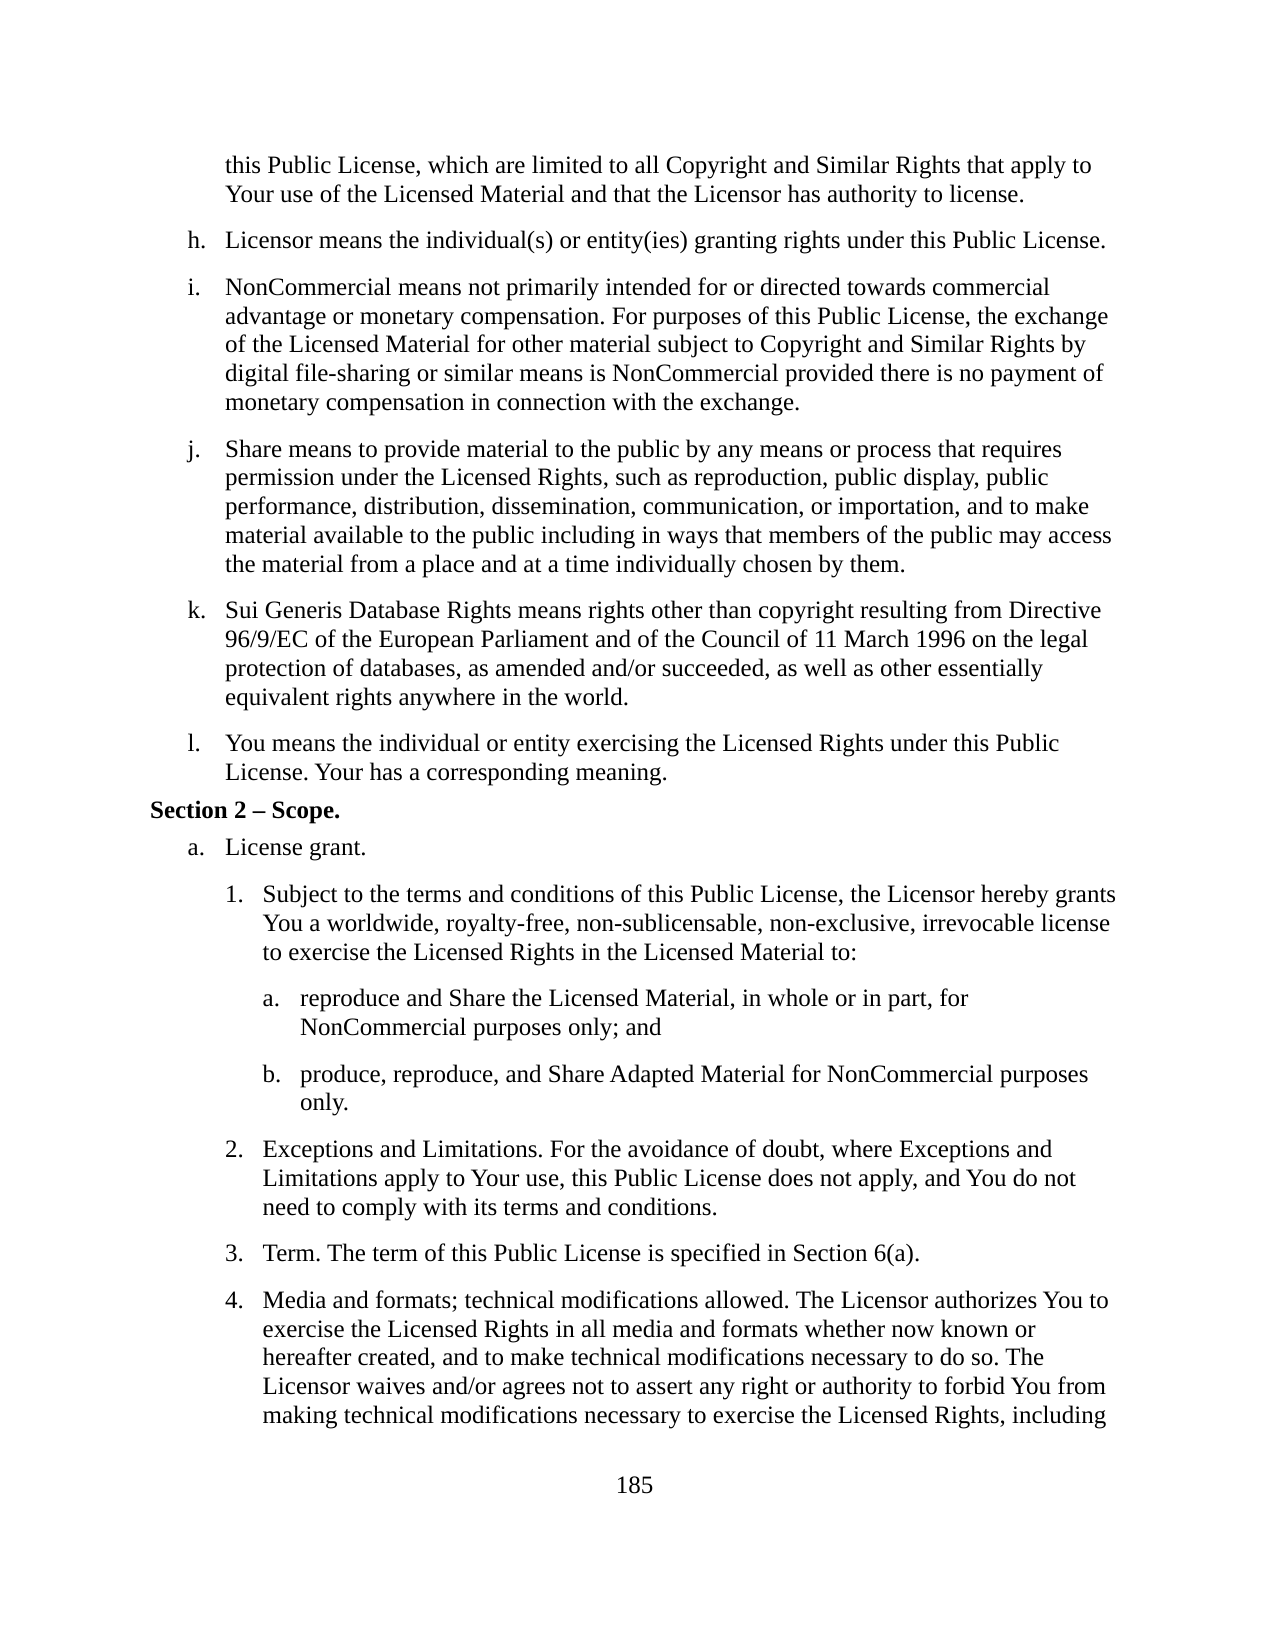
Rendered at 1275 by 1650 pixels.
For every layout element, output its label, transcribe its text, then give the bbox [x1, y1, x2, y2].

list Share means to provide material to the public by any means or process that requires permission under the Licensed Rights, such as reproduction, public display, public performance, distribution, dissemination, communication, or importation, and to make material available to the public including in ways that members of the public may access the material from a place and at a time individually chosen by them. [187, 434, 1125, 577]
list reproduce and Share the Licensed Material, in whole or in part, for NonCommercial purposes only; and [262, 983, 1125, 1041]
list Subject to the terms and conditions of this Public License, the Licensor hereby grants You a worldwide, royalty-free, non-sublicensable, non-exclusive, irrevocable license to exercise the Licensed Rights in the Licensed Material to: [225, 879, 1125, 965]
list this Public License, which are limited to all Copyright and Similar Rights that apply to Your use of the Licensed Material and that the Licensor has authority to license. [187, 150, 1125, 207]
list NonCommercial means not primarily intended for or directed towards commercial advantage or monetary compensation. For purposes of this Public License, the exchange of the Licensed Material for other material subject to Copyright and Similar Rights by digital file-sharing or similar means is NonCommercial provided there is no payment of monetary compensation in connection with the exchange. [187, 272, 1125, 416]
list produce, reproduce, and Share Adapted Material for NonCommercial purposes only. [262, 1059, 1125, 1116]
text Section 2 – Scope. [150, 795, 1125, 823]
list License grant. [187, 832, 1125, 861]
list Licensor means the individual(s) or entity(ies) granting rights under this Public License. [187, 225, 1125, 254]
list Media and formats; technical modifications allowed. The Licensor authorizes You to exercise the Licensed Rights in all media and formats whether now known or hereafter created, and to make technical modifications necessary to do so. The Licensor waives and/or agrees not to assert any right or authority to forbid You from making technical modifications necessary to exercise the Licensed Rights, including [225, 1285, 1125, 1429]
list Exceptions and Limitations. For the avoidance of doubt, where Exceptions and Limitations apply to Your use, this Public License does not apply, and You do not need to comply with its terms and conditions. [225, 1134, 1125, 1220]
list Term. The term of this Public License is specified in Section 6(a). [225, 1238, 1125, 1267]
list You means the individual or entity exercising the Licensed Rights under this Public License. Your has a corresponding meaning. [187, 728, 1125, 786]
list Sui Generis Database Rights means rights other than copyright resulting from Directive 96/9/EC of the European Parliament and of the Council of 11 March 1996 on the legal protection of databases, as amended and/or succeeded, as well as other essentially equivalent rights anywhere in the world. [187, 595, 1125, 710]
